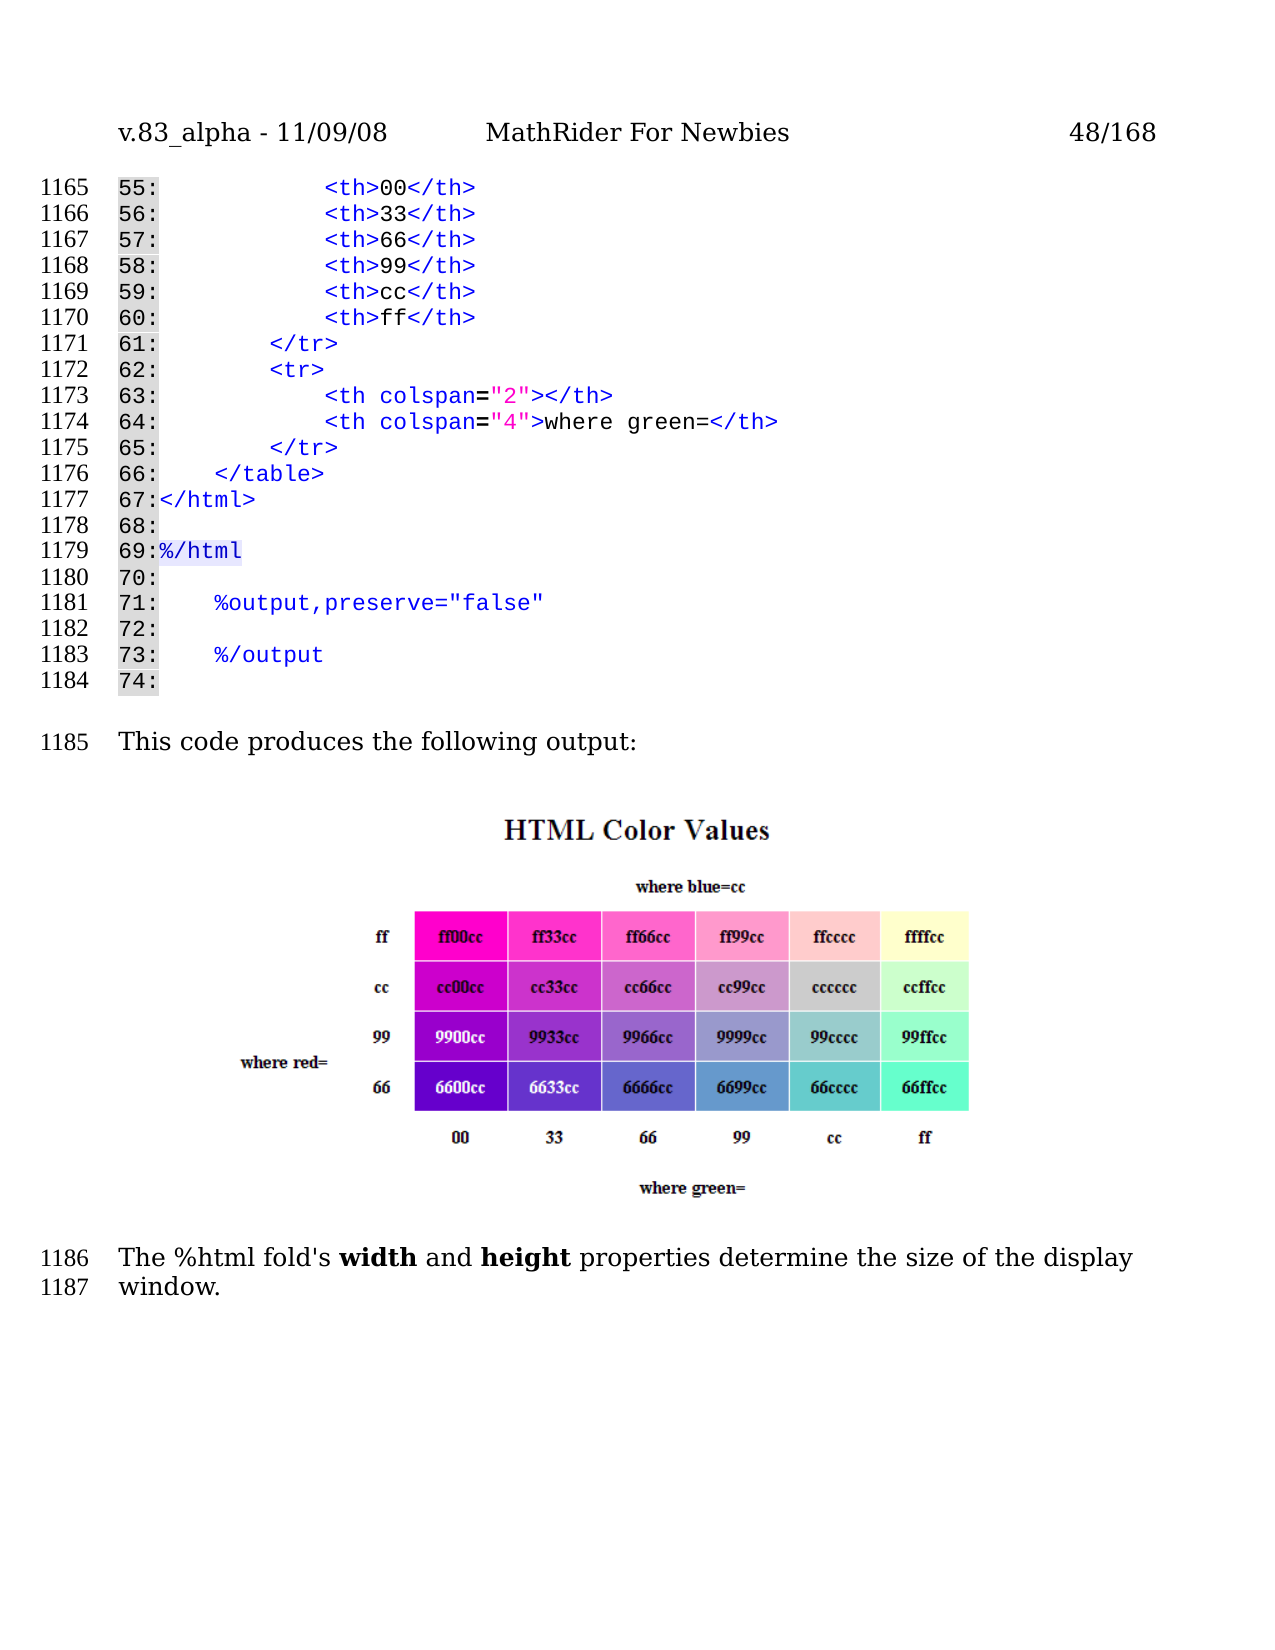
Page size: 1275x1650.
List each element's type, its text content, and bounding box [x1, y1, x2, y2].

text 60: <th>ff</th> [118, 306, 1157, 332]
text 55: <th>00</th> [118, 177, 1157, 203]
text The %html fold's width and height properties determine the size of the display window. [118, 1244, 1157, 1302]
text 64: <th colspan="4">where green=</th> [118, 410, 1157, 436]
text 70: [118, 566, 1157, 592]
text 62: <tr> [118, 358, 1157, 384]
text 69:%/html [118, 540, 1157, 566]
text 74: [118, 669, 1157, 696]
picture [216, 791, 1059, 1244]
text 73: %/output [118, 644, 1157, 669]
text 56: <th>33</th> [118, 203, 1157, 229]
text 68: [118, 514, 1157, 540]
text 63: <th colspan="2"></th> [118, 384, 1157, 410]
text 57: <th>66</th> [118, 229, 1157, 254]
text This code produces the following output: [118, 727, 1157, 757]
text 71: %output,preserve="false" [118, 592, 1157, 618]
text 58: <th>99</th> [118, 254, 1157, 281]
text 67:</html> [118, 488, 1157, 514]
text 61: </tr> [118, 332, 1157, 358]
text 66: </table> [118, 462, 1157, 488]
text 65: </tr> [118, 436, 1157, 462]
text 59: <th>cc</th> [118, 281, 1157, 306]
text 72: [118, 618, 1157, 644]
